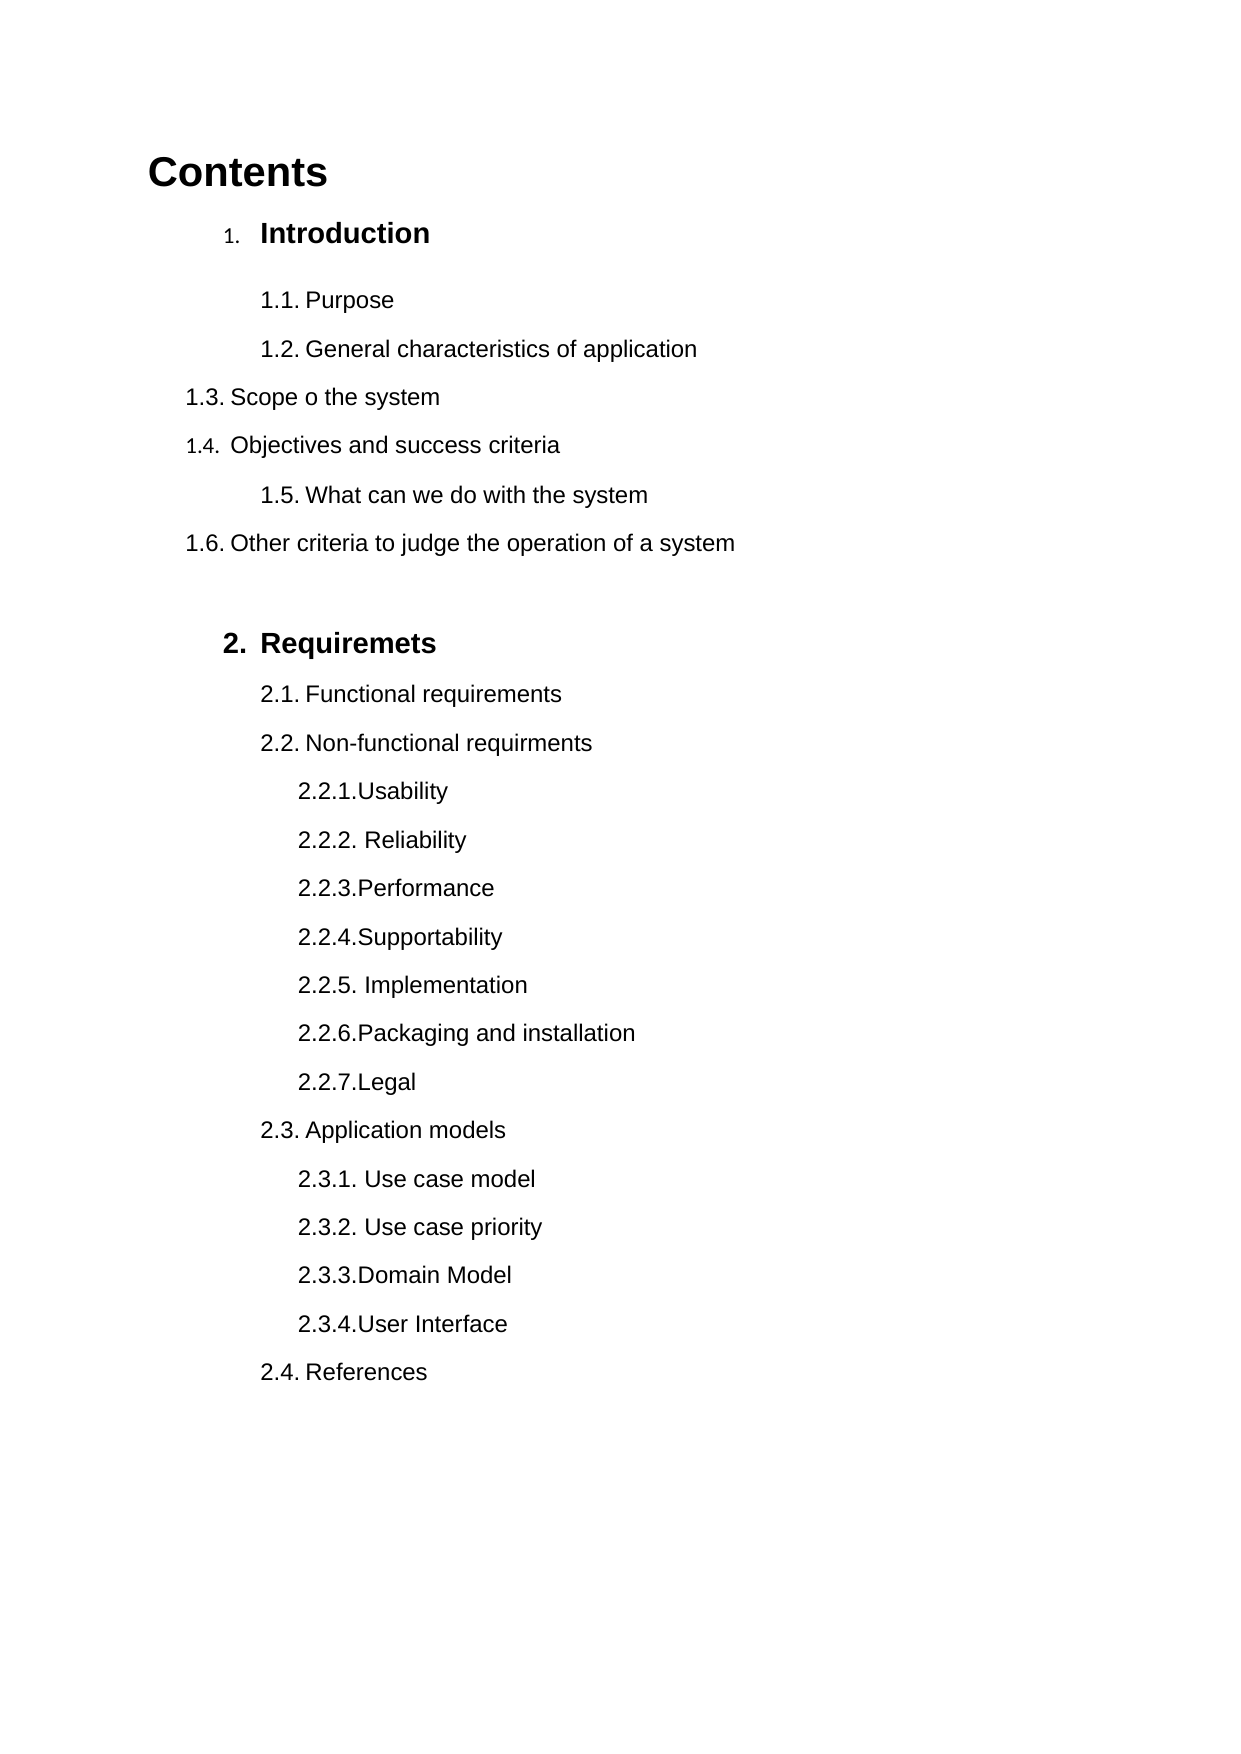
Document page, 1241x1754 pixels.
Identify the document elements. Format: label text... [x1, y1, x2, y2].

list Requiremets [223, 626, 1093, 659]
list Scope o the system [185, 383, 1093, 411]
list References [260, 1358, 1093, 1386]
list Use case model [298, 1164, 1093, 1192]
list Purpose [260, 286, 1093, 314]
list Functional requirements [260, 680, 1093, 708]
list Other criteria to judge the operation of a system [185, 529, 1093, 557]
list General characteristics of application [260, 334, 1093, 362]
list Legal [298, 1068, 1093, 1095]
list Supportability [298, 922, 1093, 950]
list Packaging and installation [298, 1019, 1093, 1047]
list Application models [260, 1116, 1093, 1144]
list User Interface [298, 1310, 1093, 1337]
list What can we do with the system [260, 481, 1093, 508]
list Use case priority [298, 1213, 1093, 1241]
list Reliability [298, 826, 1093, 853]
list Non-functional requirments [260, 729, 1093, 756]
list Performance [298, 874, 1093, 902]
text Contents [148, 148, 1093, 196]
list Domain Model [298, 1261, 1093, 1289]
list Usability [298, 777, 1093, 805]
list Objectives and success criteria [185, 431, 1093, 460]
list Introduction [223, 216, 1093, 250]
list Implementation [298, 971, 1093, 998]
